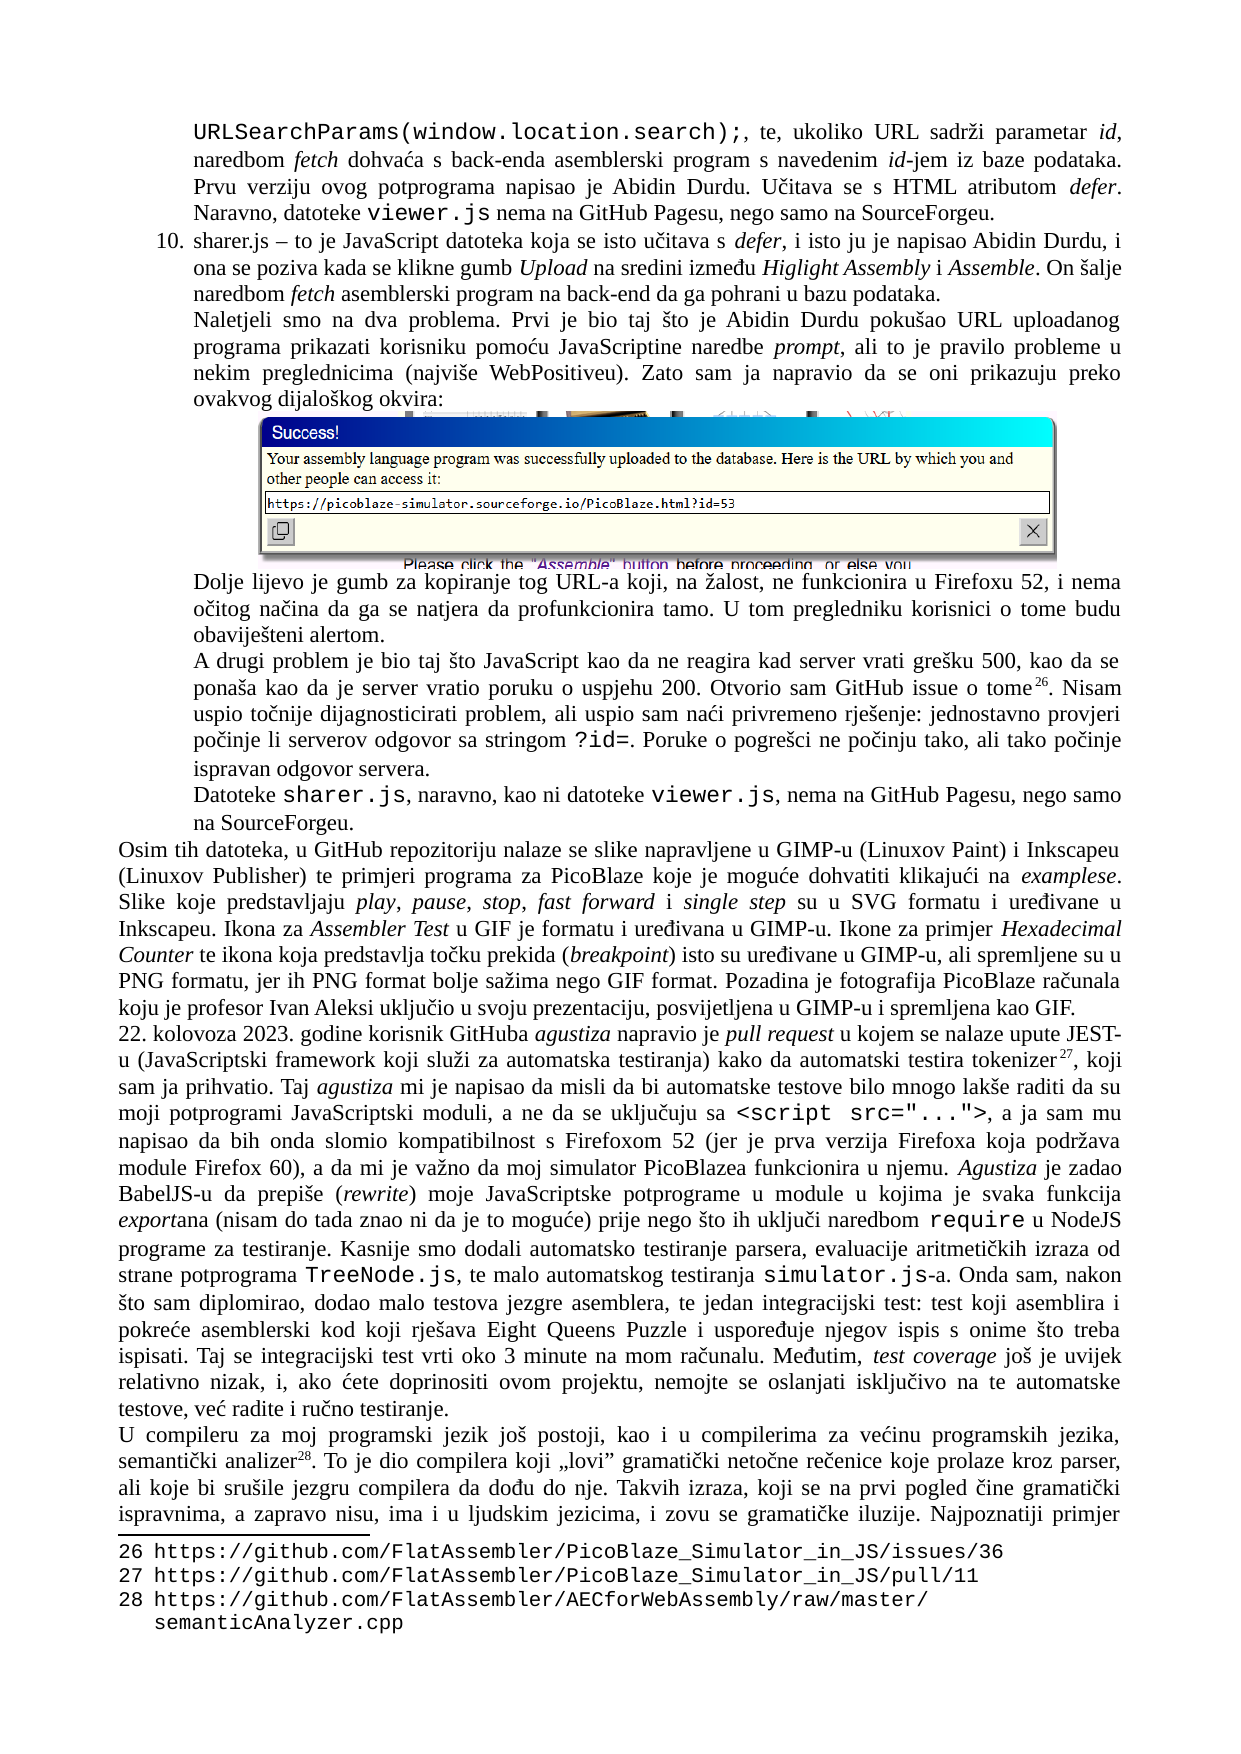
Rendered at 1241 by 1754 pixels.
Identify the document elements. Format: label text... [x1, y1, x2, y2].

list sharer.js – to je JavaScript datoteka koja se isto učitava s defer, i isto ju je napisao Abidin Durdu, i ona se poziva kada se klikne gumb Upload na sredini između Higlight Assembly i Assemble. On šalje naredbom fetch asemblerski program na back-end da ga pohrani u bazu podataka. [156, 227, 1122, 306]
text U compileru za moj programski jezik još postoji, kao i u compilerima za većinu programskih jezika, semantički analizer. To je dio compilera koji „lovi” gramatički netočne rečenice koje prolaze kroz parser, ali koje bi srušile jezgru compilera da dođu do nje. Takvih izraza, koji se na prvi pogled čine gramatički ispravnima, a zapravo nisu, ima i u ljudskim jezicima, i zovu se gramatičke iluzije. Najpoznatiji primjer [118, 1421, 1122, 1527]
picture [258, 411, 1057, 569]
list Naletjeli smo na dva problema. Prvi je bio taj što je Abidin Durdu pokušao URL uploadanog programa prikazati korisniku pomoću JavaScriptine naredbe prompt, ali to je pravilo probleme u nekim preglednicima (najviše WebPositiveu). Zato sam ja napravio da se oni prikazuju preko ovakvog dijaloškog okvira: [156, 306, 1122, 412]
text 22. kolovoza 2023. godine korisnik GitHuba agustiza napravio je pull request u kojem se nalaze upute JEST-u (JavaScriptski framework koji služi za automatska testiranja) kako da automatski testira tokenizer, koji sam ja prihvatio. Taj agustiza mi je napisao da misli da bi automatske testove bilo mnogo lakše raditi da su moji potprogrami JavaScriptski moduli, a ne da se uključuju sa <script src="...">, a ja sam mu napisao da bih onda slomio kompatibilnost s Firefoxom 52 (jer je prva verzija Firefoxa koja podržava module Firefox 60), a da mi je važno da moj simulator PicoBlazea funkcionira u njemu. Agustiza je zadao BabelJS-u da prepiše (rewrite) moje JavaScriptske potprograme u module u kojima je svaka funkcija exportana (nisam do tada znao ni da je to moguće) prije nego što ih uključi naredbom require u NodeJS programe za testiranje. Kasnije smo dodali automatsko testiranje parsera, evaluacije aritmetičkih izraza od strane potprograma TreeNode.js, te malo automatskog testiranja simulator.js-a. Onda sam, nakon što sam diplomirao, dodao malo testova jezgre asemblera, te jedan integracijski test: test koji asemblira i pokreće asemblerski kod koji rješava Eight Queens Puzzle i uspoređuje njegov ispis s onime što treba ispisati. Taj se integracijski test vrti oko 3 minute na mom računalu. Međutim, test coverage još je uvijek relativno nizak, i, ako ćete doprinositi ovom projektu, nemojte se oslanjati isključivo na te automatske testove, već radite i ručno testiranje. [118, 1020, 1122, 1421]
list https://github.com/FlatAssembler/PicoBlaze_Simulator_in_JS/issues/36 [118, 1541, 1122, 1565]
text https://github.com/FlatAssembler/AECforWebAssembly/raw/master/semanticAnalyzer.cpp [118, 1588, 1122, 1636]
list URLSearchParams(window.location.search);, te, ukoliko URL sadrži parametar id, naredbom fetch dohvaća s back-enda asemblerski program s navedenim id-jem iz baze podataka. Prvu verziju ovog potprograma napisao je Abidin Durdu. Učitava se s HTML atributom defer. Naravno, datoteke viewer.js nema na GitHub Pagesu, nego samo na SourceForgeu. [156, 118, 1122, 227]
list Dolje lijevo je gumb za kopiranje tog URL-a koji, na žalost, ne funkcionira u Firefoxu 52, i nema očitog načina da ga se natjera da profunkcionira tamo. U tom pregledniku korisnici o tome budu obaviješteni alertom. [156, 568, 1122, 647]
list Datoteke sharer.js, naravno, kao ni datoteke viewer.js, nema na GitHub Pagesu, nego samo na SourceForgeu. [156, 781, 1122, 836]
text Osim tih datoteka, u GitHub repozitoriju nalaze se slike napravljene u GIMP-u (Linuxov Paint) i Inkscapeu (Linuxov Publisher) te primjeri programa za PicoBlaze koje je moguće dohvatiti klikajući na examplese. Slike koje predstavljaju play, pause, stop, fast forward i single step su u SVG formatu i uređivane u Inkscapeu. Ikona za Assembler Test u GIF je formatu i uređivana u GIMP-u. Ikone za primjer Hexadecimal Counter te ikona koja predstavlja točku prekida (breakpoint) isto su uređivane u GIMP-u, ali spremljene su u PNG formatu, jer ih PNG format bolje sažima nego GIF format. Pozadina je fotografija PicoBlaze računala koju je profesor Ivan Aleksi uključio u svoju prezentaciju, posvijetljena u GIMP-u i spremljena kao GIF. [118, 836, 1122, 1020]
list A drugi problem je bio taj što JavaScript kao da ne reagira kad server vrati grešku 500, kao da se ponaša kao da je server vratio poruku o uspjehu 200. Otvorio sam GitHub issue o tome. Nisam uspio točnije dijagnosticirati problem, ali uspio sam naći privremeno rješenje: jednostavno provjeri počinje li serverov odgovor sa stringom ?id=. Poruke o pogrešci ne počinju tako, ali tako počinje ispravan odgovor servera. [156, 647, 1122, 781]
text https://github.com/FlatAssembler/PicoBlaze_Simulator_in_JS/pull/11 [118, 1565, 1122, 1588]
